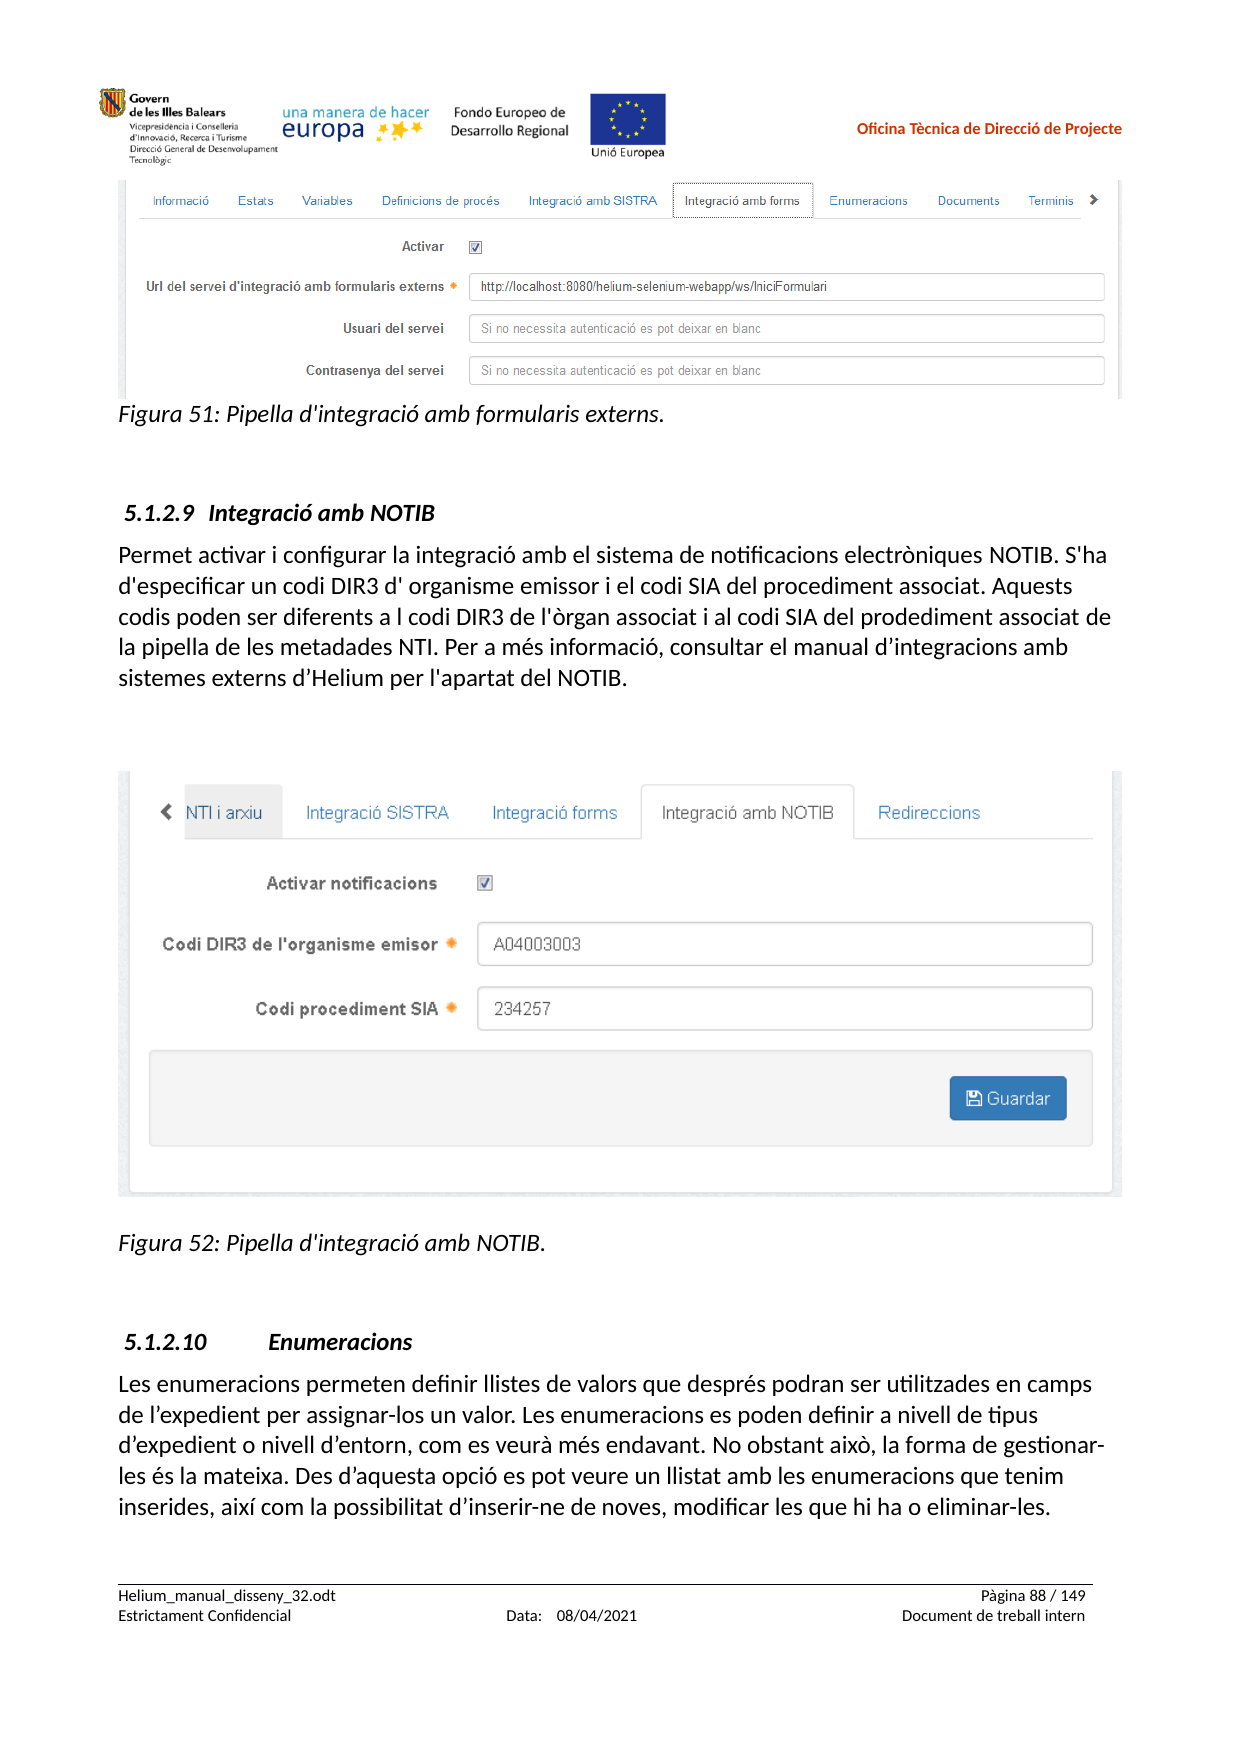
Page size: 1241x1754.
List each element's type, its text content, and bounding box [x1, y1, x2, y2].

picture [118, 180, 1123, 399]
picture [99, 87, 668, 166]
picture [118, 771, 1123, 1197]
text Figura 51: Pipella d'integració amb formularis externs. [118, 399, 1122, 429]
text Figura 52: Pipella d'integració amb NOTIB. [118, 1197, 1122, 1258]
text Les enumeracions permeten definir llistes de valors que després podran ser utilitzades en camps de l’expedient per assignar-los un valor. Les enumeracions es poden definir a nivell de tipus d’expedient o nivell d’entorn, com es veurà més endavant. No obstant això, la forma de gestionar-les és la mateixa. Des d’aquesta opció es pot veure un llistat amb les enumeracions que tenim inserides, així com la possibilitat d’inserir-ne de noves, modificar les que hi ha o eliminar-les. [118, 1368, 1122, 1521]
subtitle Enumeracions [118, 1326, 1122, 1356]
text Permet activar i configurar la integració amb el sistema de notificacions electròniques NOTIB. S'ha d'especificar un codi DIR3 d' organisme emissor i el codi SIA del procediment associat. Aquests codis poden ser diferents a l codi DIR3 de l'òrgan associat i al codi SIA del prodediment associat de la pipella de les metadades NTI. Per a més informació, consultar el manual d’integracions amb sistemes externs d’Helium per l'apartat del NOTIB. [118, 539, 1122, 692]
subtitle Integració amb NOTIB [118, 497, 1122, 527]
